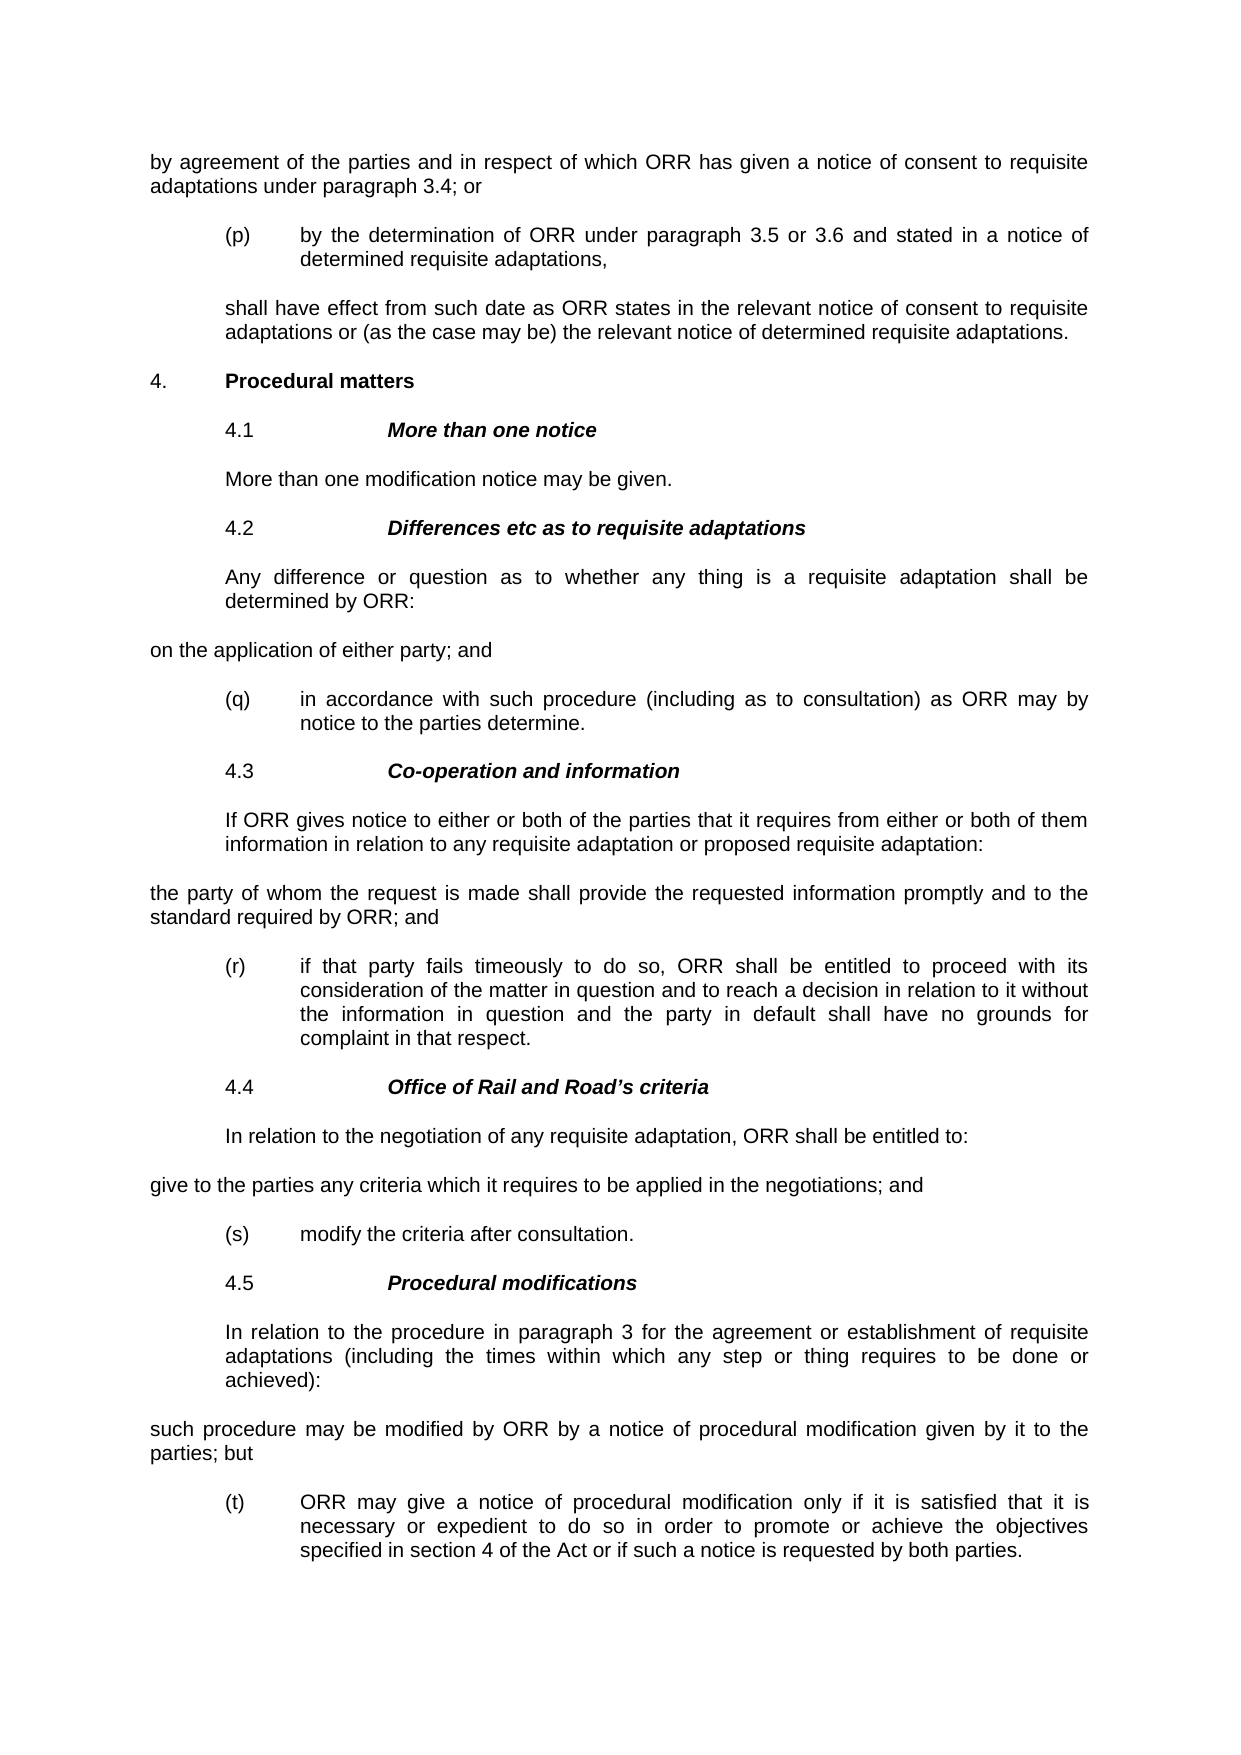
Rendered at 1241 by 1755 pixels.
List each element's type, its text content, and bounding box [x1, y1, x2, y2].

text shall have effect from such date as ORR states in the relevant notice of consent to requisite adaptations or (as the case may be) the relevant notice of determined requisite adaptations. [225, 296, 1090, 344]
subtitle if that party fails timeously to do so, ORR shall be entitled to proceed with its consideration of the matter in question and to reach a decision in relation to it without the information in question and the party in default shall have no grounds for complaint in that respect. [225, 954, 1090, 1050]
subtitle modify the criteria after consultation. [225, 1222, 1090, 1246]
subtitle the party of whom the request is made shall provide the requested information promptly and to the standard required by ORR; and [150, 881, 1090, 929]
text Any difference or question as to whether any thing is a requisite adaptation shall be determined by ORR: [225, 564, 1090, 612]
list Co-operation and information [225, 759, 1090, 783]
subtitle ORR may give a notice of procedural modification only if it is satisfied that it is necessary or expedient to do so in order to promote or achieve the objectives specified in section 4 of the Act or if such a notice is requested by both parties. [225, 1489, 1090, 1561]
text More than one modification notice may be given. [225, 467, 1090, 491]
list More than one notice [225, 418, 1090, 442]
subtitle give to the parties any criteria which it requires to be applied in the negotiations; and [150, 1173, 1090, 1197]
text In relation to the negotiation of any requisite adaptation, ORR shall be entitled to: [225, 1124, 1090, 1148]
subtitle in accordance with such procedure (including as to consultation) as ORR may by notice to the parties determine. [225, 686, 1090, 734]
subtitle on the application of either party; and [150, 637, 1090, 661]
list Procedural matters [150, 369, 1090, 393]
list Office of Rail and Road’s criteria [225, 1075, 1090, 1099]
text If ORR gives notice to either or both of the parties that it requires from either or both of them information in relation to any requisite adaptation or proposed requisite adaptation: [225, 808, 1090, 856]
subtitle by agreement of the parties and in respect of which ORR has given a notice of consent to requisite adaptations under paragraph 3.4; or [150, 150, 1090, 198]
list Differences etc as to requisite adaptations [225, 516, 1090, 539]
list Procedural modifications [225, 1271, 1090, 1295]
text In relation to the procedure in paragraph 3 for the agreement or establishment of requisite adaptations (including the times within which any step or thing requires to be done or achieved): [225, 1320, 1090, 1392]
subtitle by the determination of ORR under paragraph 3.5 or 3.6 and stated in a notice of determined requisite adaptations, [225, 223, 1090, 271]
subtitle such procedure may be modified by ORR by a notice of procedural modification given by it to the parties; but [150, 1417, 1090, 1464]
